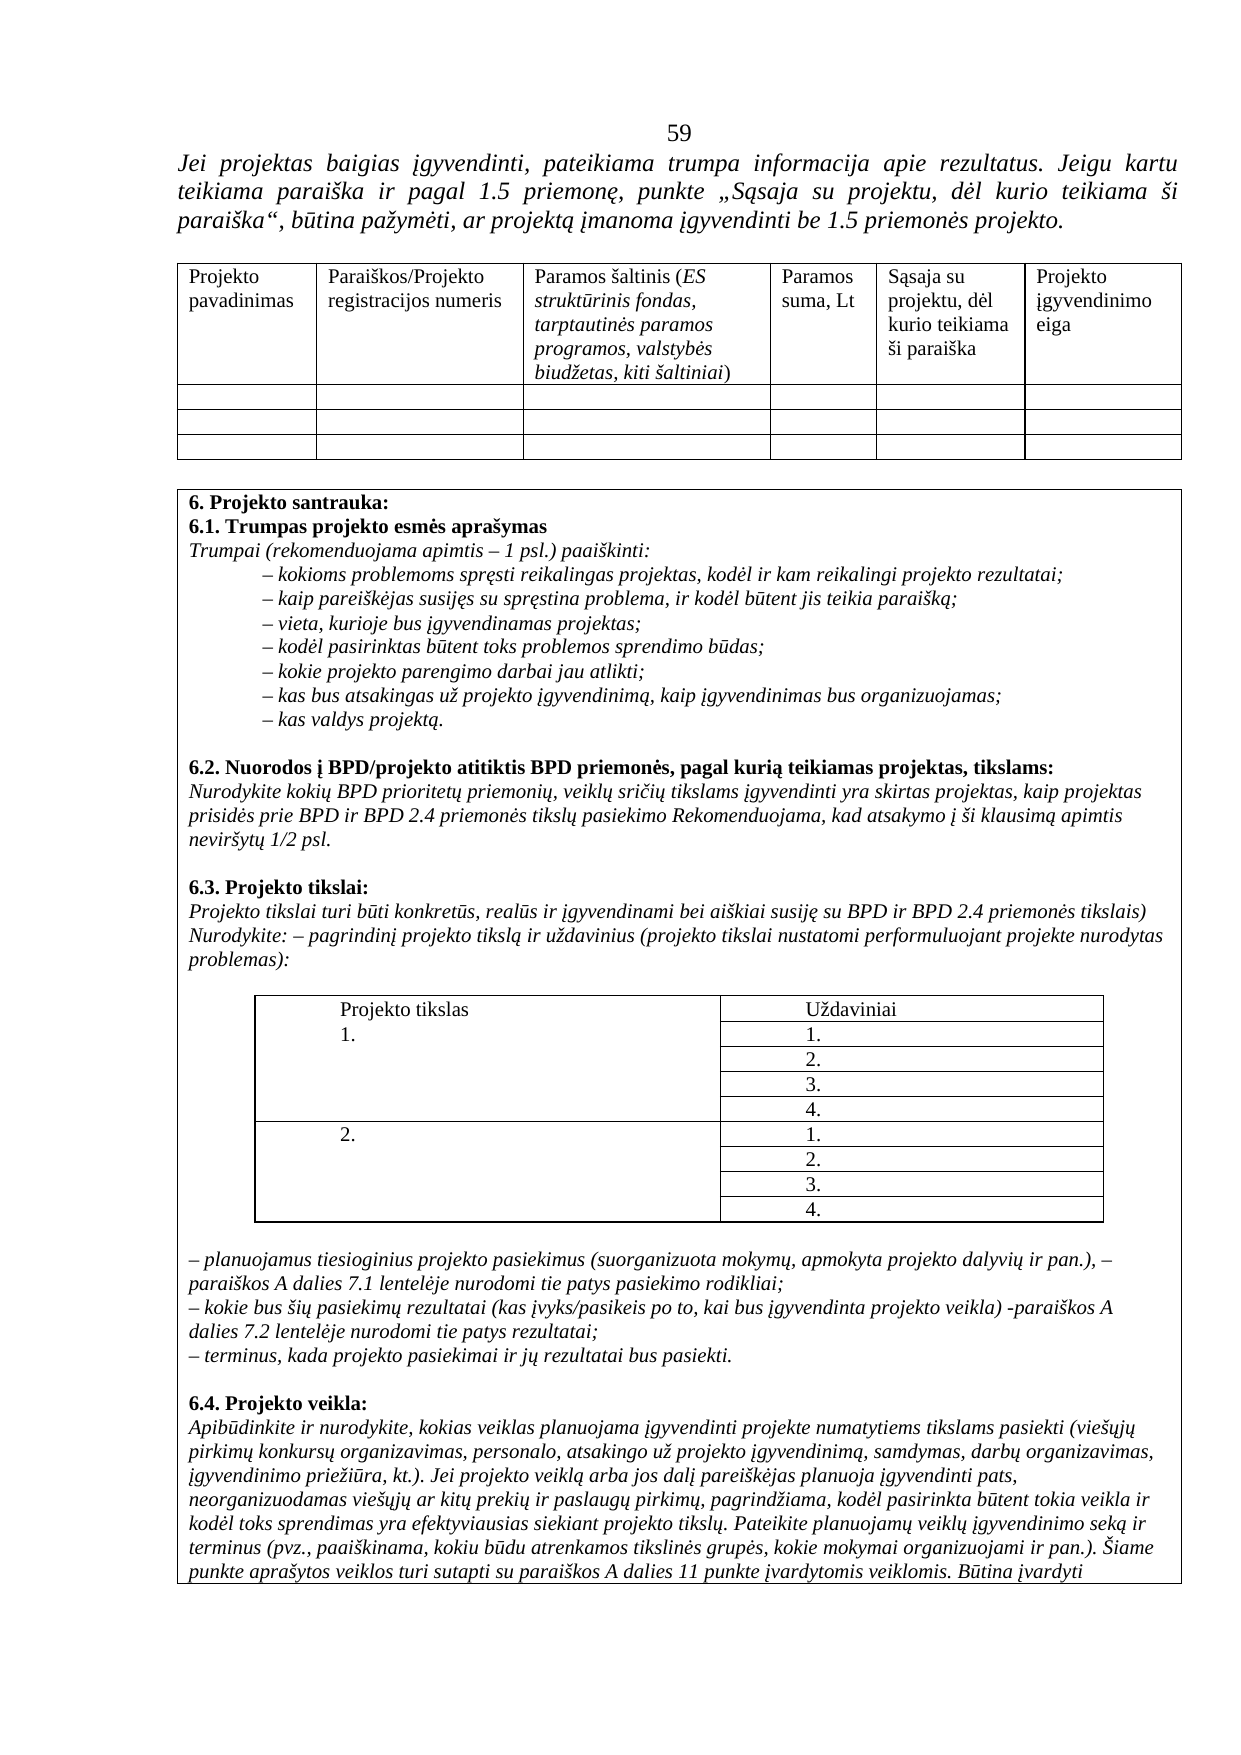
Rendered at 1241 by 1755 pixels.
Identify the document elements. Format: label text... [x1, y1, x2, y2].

table_cell [771, 385, 876, 409]
table_header Paramos suma, Lt [771, 264, 876, 384]
table_cell [178, 1146, 254, 1171]
table_cell [524, 435, 770, 459]
table_cell 4. [721, 1097, 1103, 1121]
table_cell 4. [721, 1197, 1103, 1221]
table_cell 3. [721, 1172, 1103, 1196]
table_cell [256, 1171, 720, 1196]
table_cell [1104, 1121, 1181, 1146]
table_cell [1104, 1096, 1181, 1121]
table_cell 2. [256, 1122, 720, 1146]
table_cell [178, 1196, 254, 1221]
table_header Paraiškos/Projekto registracijos numeris [317, 264, 523, 384]
table_cell [256, 1196, 720, 1221]
table_cell [1026, 410, 1181, 434]
table_cell [1104, 1071, 1181, 1096]
table_cell [256, 1046, 720, 1071]
table_cell 1. [256, 1021, 720, 1046]
table_cell 1. [721, 1122, 1103, 1146]
table_cell [1104, 995, 1181, 1021]
table_cell [771, 435, 876, 459]
table_cell Uždaviniai [721, 996, 1103, 1021]
table_cell 2. [721, 1047, 1103, 1071]
table_cell 3. [721, 1072, 1103, 1096]
table_cell [877, 385, 1024, 409]
text Jei projektas baigias įgyvendinti, pateikiama trumpa informacija apie rezultatus. Jeigu kartu teikiama paraiška ir pagal 1.5 priemonę, punkte „Sąsaja su projektu, dėl kurio teikiama ši paraiška“, būtina pažymėti, ar projektą įmanoma įgyvendinti be 1.5 priemonės projekto. [177, 148, 1181, 234]
table_cell [178, 1096, 254, 1121]
table_cell [1104, 1021, 1181, 1046]
table_cell [1104, 1046, 1181, 1071]
table_cell [256, 1071, 720, 1096]
table_cell [524, 410, 770, 434]
table_cell [524, 385, 770, 409]
table_cell [317, 410, 523, 434]
table_cell Projekto tikslas [256, 996, 720, 1021]
table_cell [256, 1096, 720, 1121]
table_cell [1026, 385, 1181, 409]
table_cell [178, 1046, 254, 1071]
table_cell 1. [721, 1022, 1103, 1046]
table_cell – planuojamus tiesioginius projekto pasiekimus (suorganizuota mokymų, apmokyta projekto dalyvių ir pan.), – paraiškos A dalies 7.1 lentelėje nurodomi tie patys pasiekimo rodikliai; – kokie bus šių pasiekimų rezultatai (kas įvyks/pasikeis po to, kai bus įgyvendinta projekto veikla) -paraiškos A dalies 7.2 lentelėje nurodomi tie patys rezultatai; – terminus, kada projekto pasiekimai ir jų rezultatai bus pasiekti. 6.4. Projekto veikla: Apibūdinkite ir nurodykite, kokias veiklas planuojama įgyvendinti projekte numatytiems tikslams pasiekti (viešųjų pirkimų konkursų organizavimas, personalo, atsakingo už projekto įgyvendinimą, samdymas, darbų organizavimas, įgyvendinimo priežiūra, kt.). Jei projekto veiklą arba jos dalį pareiškėjas planuoja įgyvendinti pats, neorganizuodamas viešųjų ar kitų prekių ir paslaugų pirkimų, pagrindžiama, kodėl pasirinkta būtent tokia veikla ir kodėl toks sprendimas yra efektyviausias siekiant projekto tikslų. Pateikite planuojamų veiklų įgyvendinimo seką ir terminus (pvz., paaiškinama, kokiu būdu atrenkamos tikslinės grupės, kokie mokymai organizuojami ir pan.). Šiame punkte aprašytos veiklos turi sutapti su paraiškos A dalies 11 punkte įvardytomis veiklomis. Būtina įvardyti [178, 1221, 1181, 1583]
table_cell [771, 410, 876, 434]
table_cell [877, 435, 1024, 459]
table_cell [178, 1171, 254, 1196]
table_cell [1026, 435, 1181, 459]
table_cell [1104, 1196, 1181, 1221]
table_cell [178, 1021, 254, 1046]
table_header Projekto pavadinimas [178, 264, 316, 384]
table_cell [877, 410, 1024, 434]
table_cell [317, 385, 523, 409]
table_cell [178, 995, 254, 1021]
table_cell [178, 1121, 254, 1146]
table_cell [1104, 1171, 1181, 1196]
table_cell 2. [721, 1147, 1103, 1171]
table_cell [178, 1071, 254, 1096]
table_cell [178, 410, 316, 434]
table_header Paramos šaltinis (ES struktūrinis fondas, tarptautinės paramos programos, valstybės biudžetas, kiti šaltiniai) [524, 264, 770, 384]
table_cell [256, 1146, 720, 1171]
table_cell [178, 435, 316, 459]
table_header 6. Projekto santrauka: 6.1. Trumpas projekto esmės aprašymas Trumpai (rekomenduojama apimtis – 1 psl.) paaiškinti: – kokioms problemoms spręsti reikalingas projektas, kodėl ir kam reikalingi projekto rezultatai; – kaip pareiškėjas susijęs su spręstina problema, ir kodėl būtent jis teikia paraišką; – vieta, kurioje bus įgyvendinamas projektas; – kodėl pasirinktas būtent toks problemos sprendimo būdas; – kokie projekto parengimo darbai jau atlikti; – kas bus atsakingas už projekto įgyvendinimą, kaip įgyvendinimas bus organizuojamas; – kas valdys projektą. 6.2. Nuorodos į BPD/projekto atitiktis BPD priemonės, pagal kurią teikiamas projektas, tikslams: Nurodykite kokių BPD prioritetų priemonių, veiklų sričių tikslams įgyvendinti yra skirtas projektas, kaip projektas prisidės prie BPD ir BPD 2.4 priemonės tikslų pasiekimo Rekomenduojama, kad atsakymo į ši klausimą apimtis neviršytų 1/2 psl. 6.3. Projekto tikslai: Projekto tikslai turi būti konkretūs, realūs ir įgyvendinami bei aiškiai susiję su BPD ir BPD 2.4 priemonės tikslais) Nurodykite: – pagrindinį projekto tikslą ir uždavinius (projekto tikslai nustatomi performuluojant projekte nurodytas problemas): [178, 490, 1181, 995]
table_header Projekto įgyvendinimo eiga [1026, 264, 1181, 384]
table_header Sąsaja su projektu, dėl kurio teikiama ši paraiška [877, 264, 1024, 384]
table_cell [317, 435, 523, 459]
table_cell [178, 385, 316, 409]
table_cell [1104, 1146, 1181, 1171]
